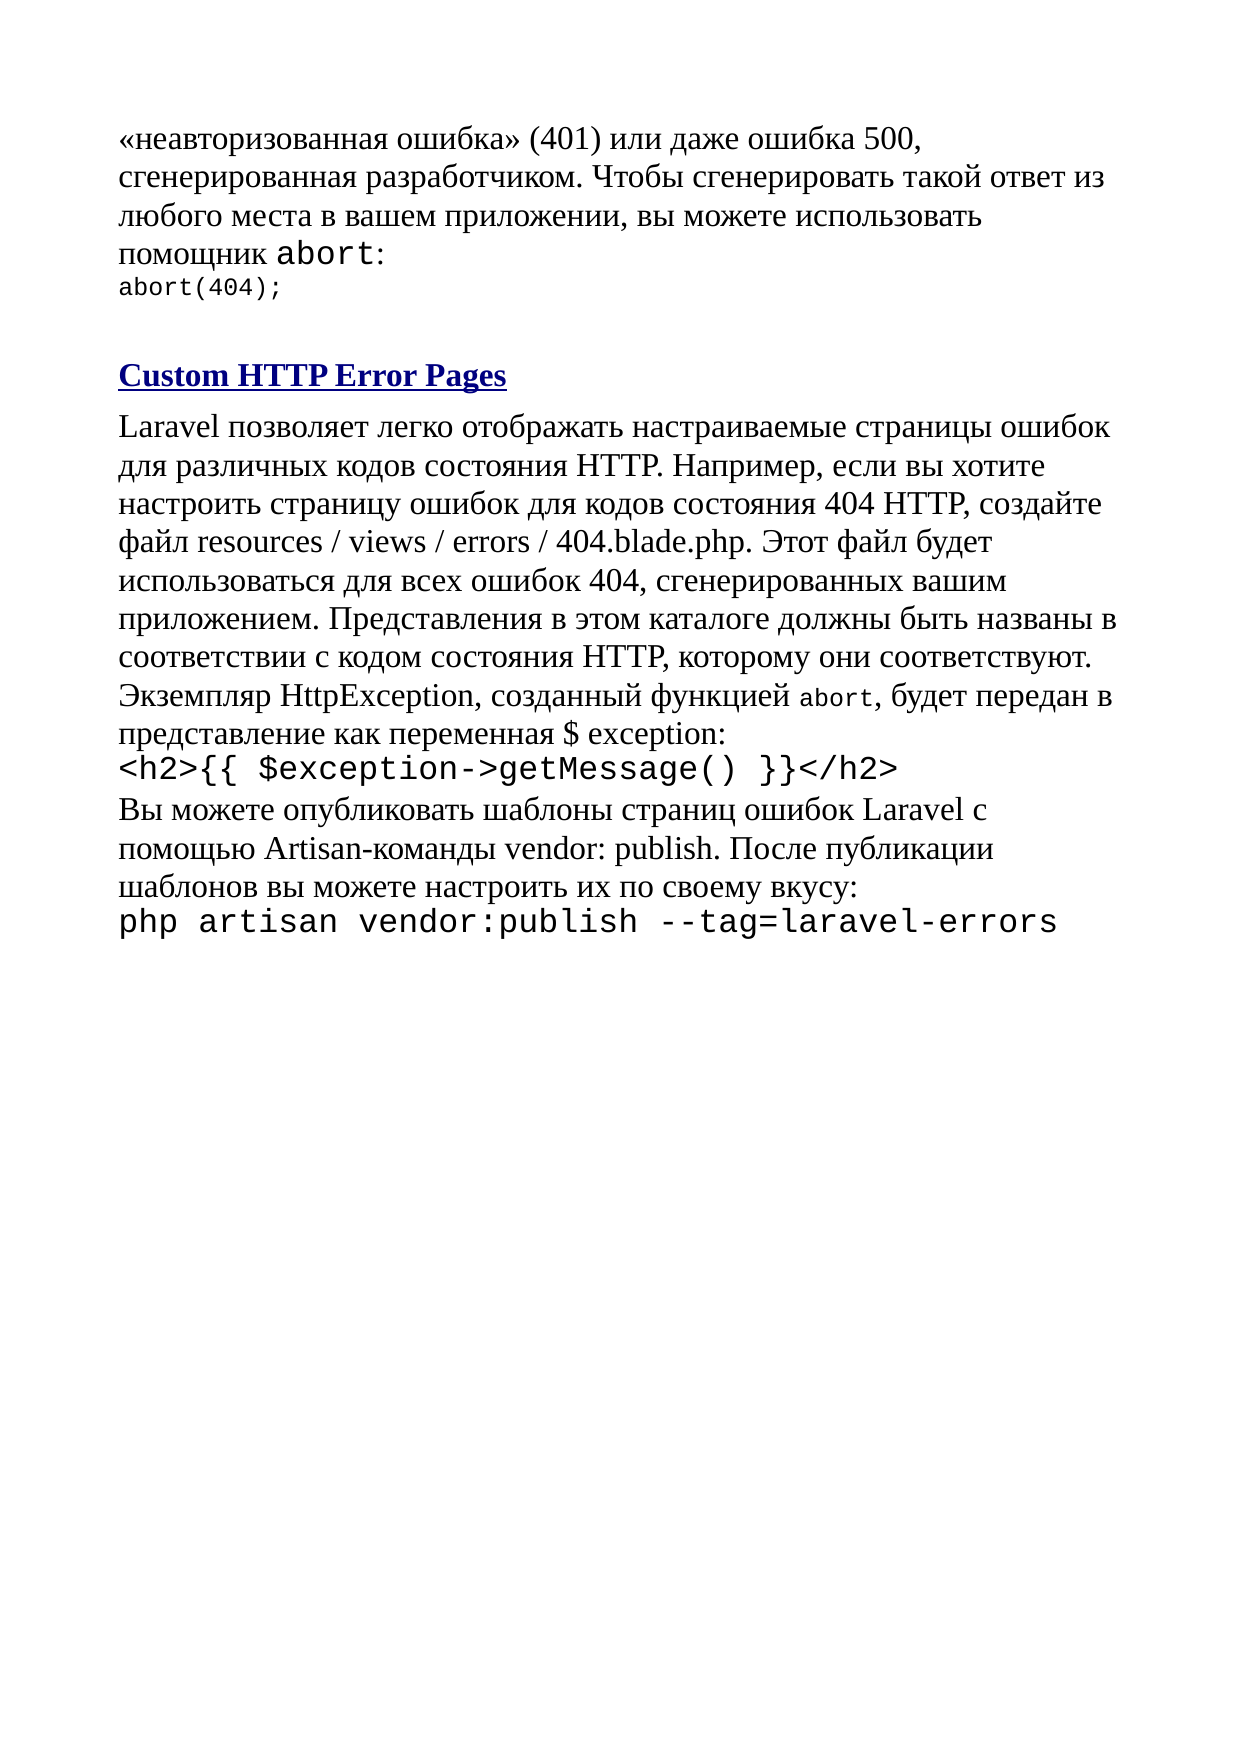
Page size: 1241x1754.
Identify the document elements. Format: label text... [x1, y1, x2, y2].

text php artisan vendor:publish --tag=laravel-errors [118, 904, 1122, 942]
text <h2>{{ $exception->getMessage() }}</h2> [118, 752, 1122, 789]
subtitle Custom HTTP Error Pages [118, 356, 1122, 394]
text Laravel позволяет легко отображать настраиваемые страницы ошибок для различных кодов состояния HTTP. Например, если вы хотите настроить страницу ошибок для кодов состояния 404 HTTP, создайте файл resources / views / errors / 404.blade.php. Этот файл будет использоваться для всех ошибок 404, сгенерированных вашим приложением. Представления в этом каталоге должны быть названы в соответствии с кодом состояния HTTP, которому они соответствуют. Экземпляр HttpException, созданный функцией abort, будет передан в представление как переменная $ exception: [118, 406, 1122, 752]
text Вы можете опубликовать шаблоны страниц ошибок Laravel с помощью Artisan-команды vendor: publish. После публикации шаблонов вы можете настроить их по своему вкусу: [118, 789, 1122, 904]
text «неавторизованная ошибка» (401) или даже ошибка 500, сгенерированная разработчиком. Чтобы сгенерировать такой ответ из любого места в вашем приложении, вы можете использовать помощник abort: abort(404); [118, 118, 1122, 303]
